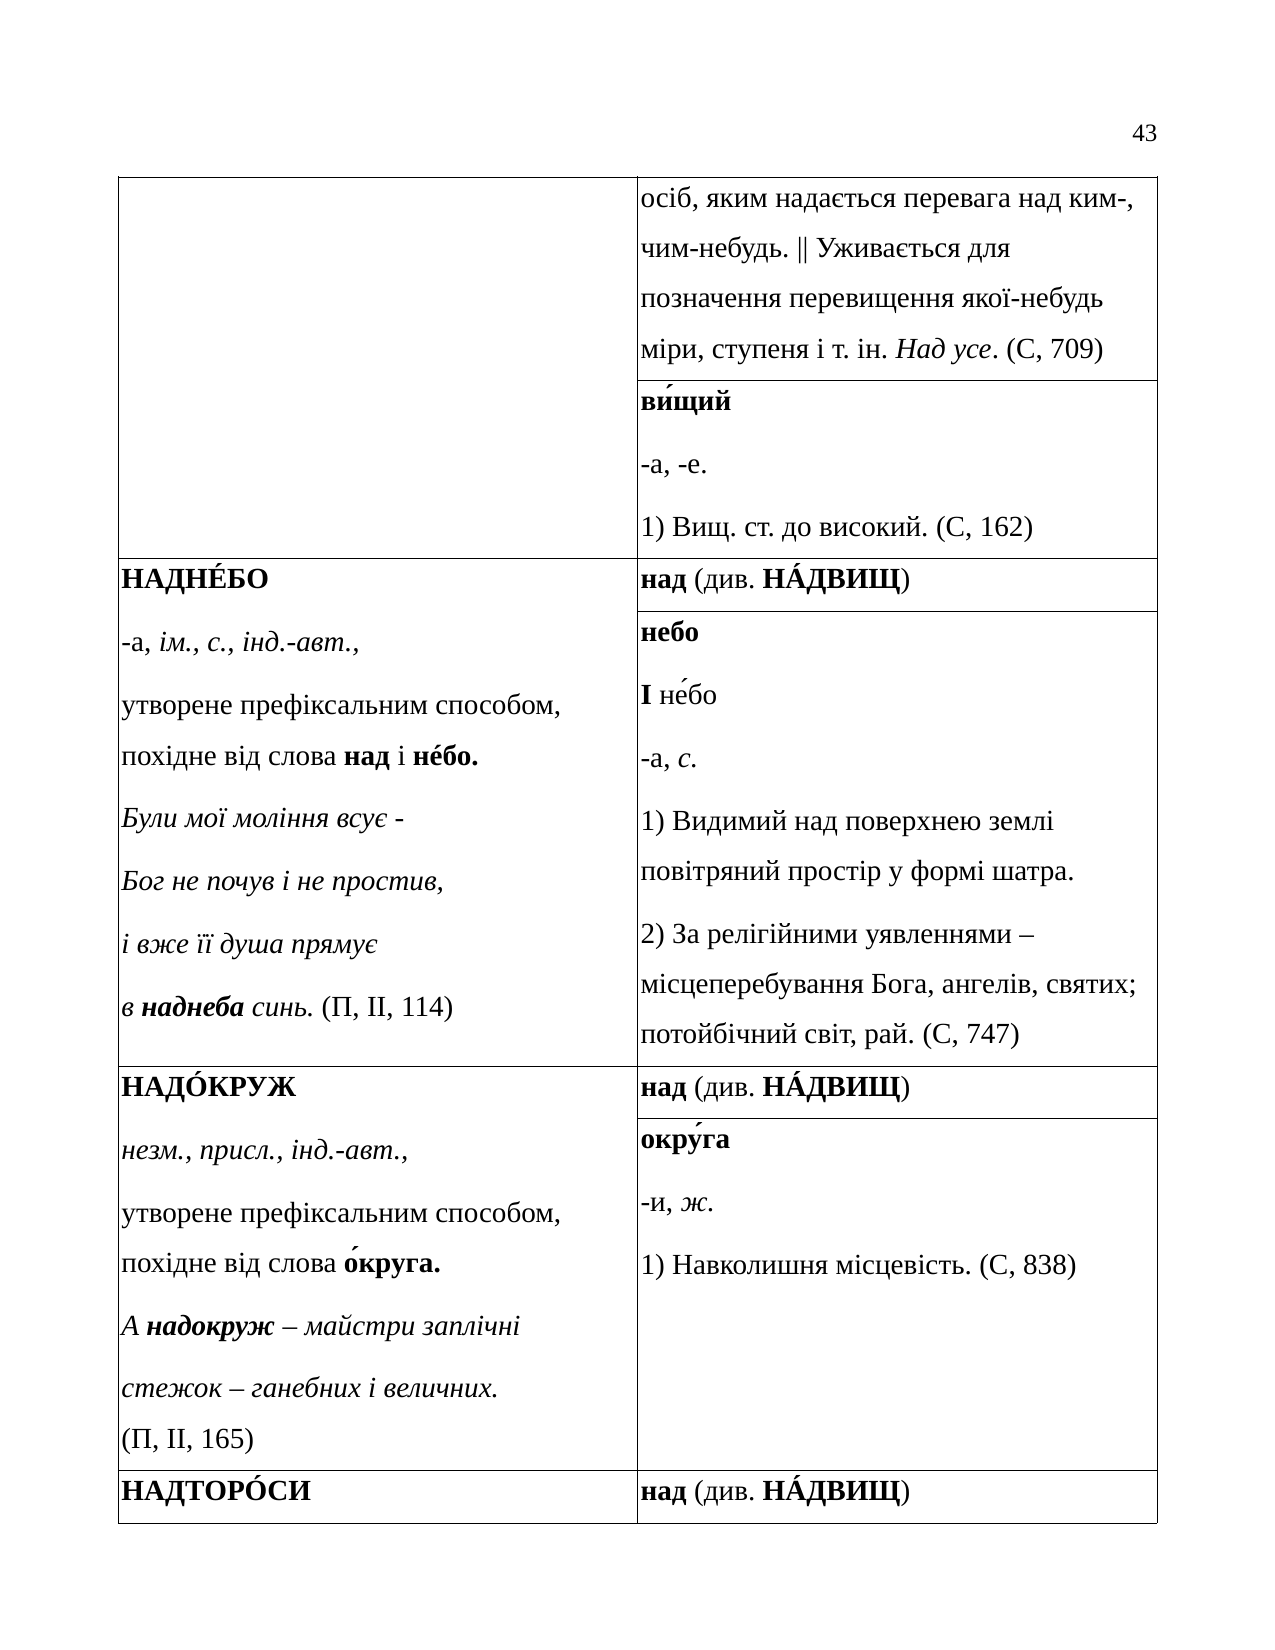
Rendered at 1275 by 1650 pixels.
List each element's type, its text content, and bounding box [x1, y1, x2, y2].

table_cell небо I не́бо -а, с. 1) Видимий над поверхнею землі повітряний простір у формі шатра. 2) За релігійними уявленнями – місцеперебування Бога, ангелів, святих; потойбічний світ, рай. (С, 747) [638, 612, 1157, 1066]
table_cell окру́га -и, ж. 1) Навколишня місцевість. (С, 838) [638, 1119, 1157, 1470]
table_cell [119, 178, 637, 558]
table_cell осіб, яким надається перевага над ким-, чим-небудь. || Уживається для позначення перевищення якої-небудь міри, ступеня і т. ін. Над усе. (С, 709) [638, 178, 1157, 380]
table_cell над (див. НÁДВИЩ) [638, 1471, 1157, 1523]
table_cell НАДТОРÓСИ [119, 1471, 637, 1523]
table_cell над (див. НÁДВИЩ) [638, 559, 1157, 611]
table_cell ви́щий -а, -е. 1) Вищ. ст. до високий. (С, 162) [638, 381, 1157, 558]
table_cell НАДНÉБО -а, ім., с., інд.-авт., утворене префіксальним способом, похідне від слова над і нéбо. Були мої моління всує - Бог не почув і не простив, і вже її душа прямує в наднеба синь. (П, ІІ, 114) [119, 559, 637, 1066]
table_cell над (див. НÁДВИЩ) [638, 1067, 1157, 1118]
table_cell НАДÓКРУЖ незм., присл., інд.-авт., утворене префіксальним способом, похідне від слова о́круга. А надокруж – майстри заплічні стежок – ганебних і величних. (П, ІІ, 165) [119, 1067, 637, 1470]
